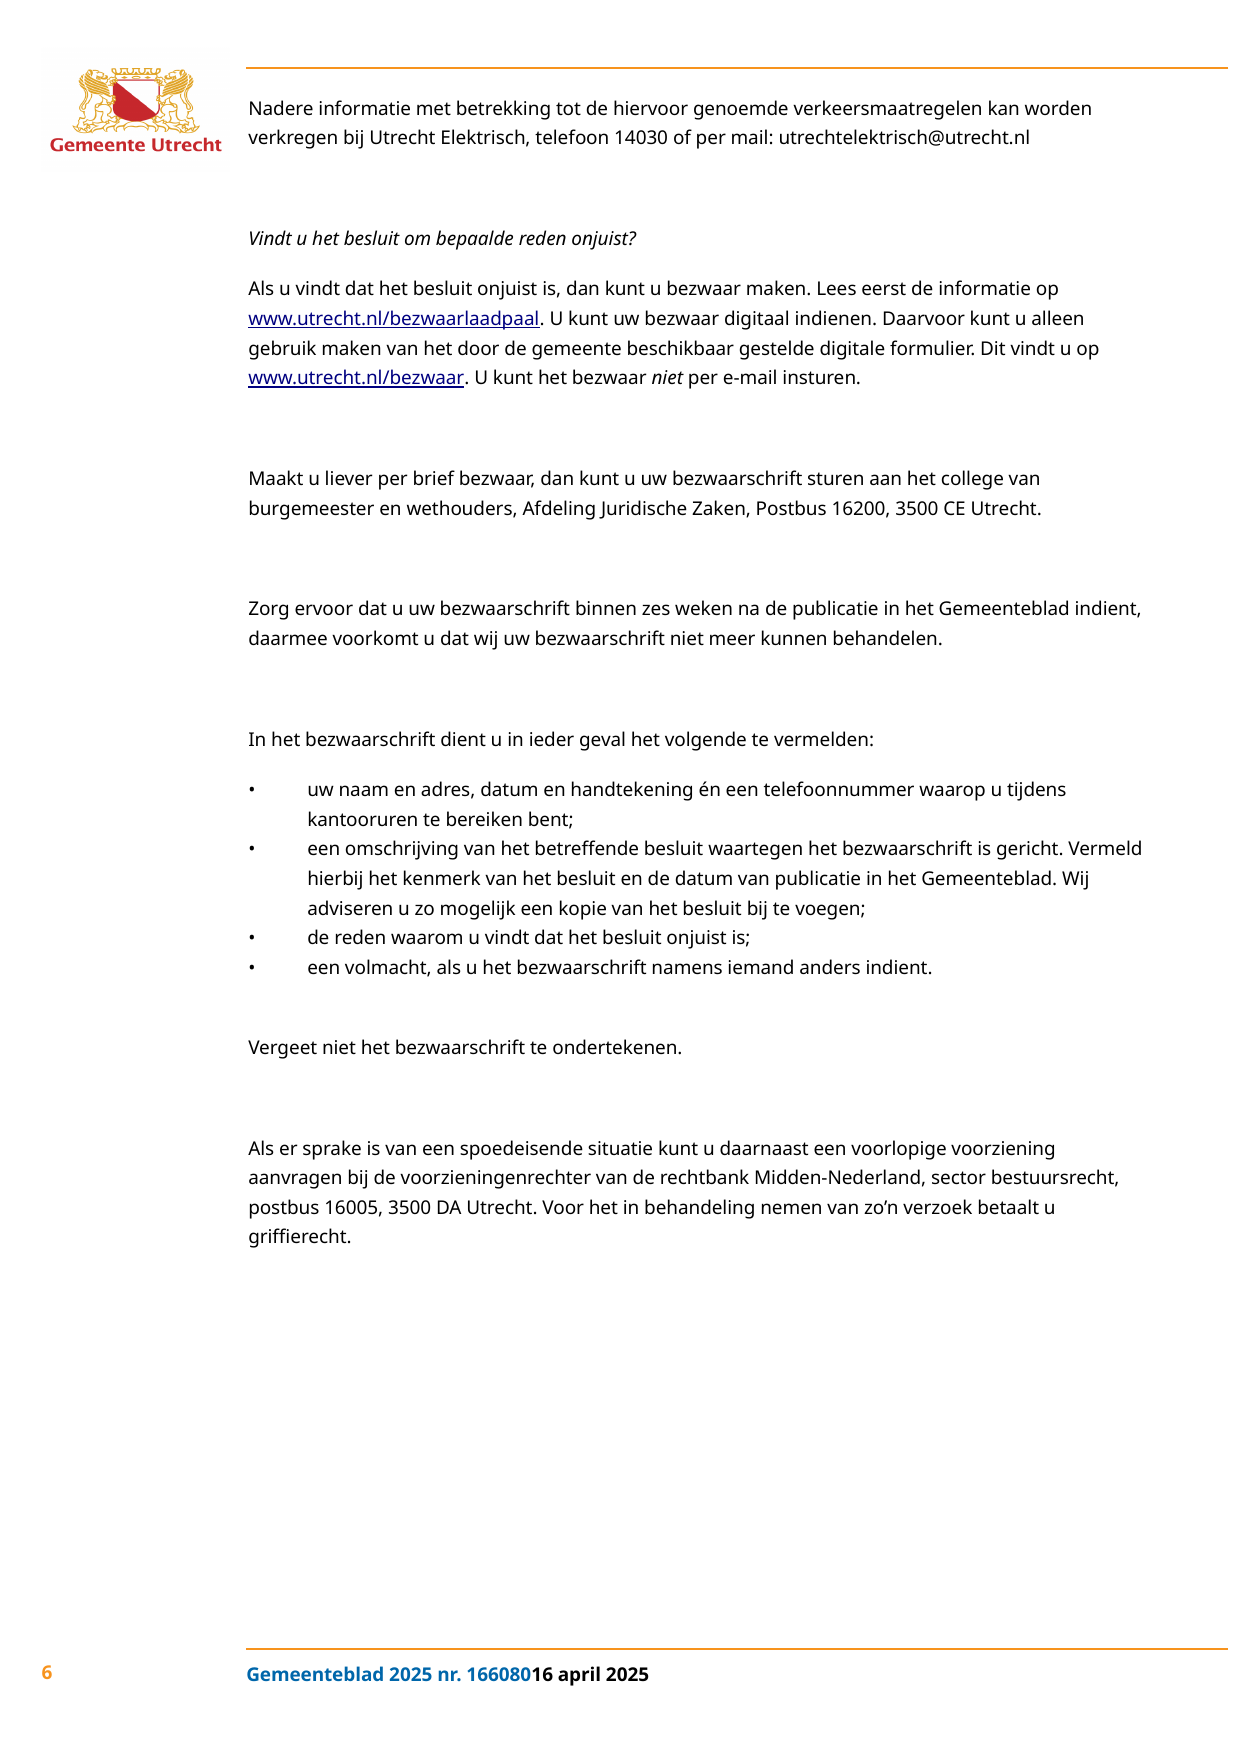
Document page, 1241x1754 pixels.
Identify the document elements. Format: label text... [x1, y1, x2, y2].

text Maakt u liever per brief bezwaar, dan kunt u uw bezwaarschrift sturen aan het college van burgemeester en wethouders, Afdeling Juridische Zaken, Postbus 16200, 3500 CE Utrecht. [248, 465, 1152, 521]
list de reden waarom u vindt dat het besluit onjuist is; [248, 924, 1152, 950]
text Als er sprake is van een spoedeisende situatie kunt u daarnaast een voorlopige voorziening aanvragen bij de voorzieningenrechter van de rechtbank Midden-Nederland, sector bestuursrecht, postbus 16005, 3500 DA Utrecht. Voor het in behandeling nemen van zo’n verzoek betaalt u griffierecht. [248, 1135, 1152, 1249]
text Als u vindt dat het besluit onjuist is, dan kunt u bezwaar maken. Lees eerst de informatie op www.utrecht.nl/bezwaarlaadpaal. U kunt uw bezwaar digitaal indienen. Daarvoor kunt u alleen gebruik maken van het door de gemeente beschikbaar gestelde digitale formulier. Dit vindt u op www.utrecht.nl/bezwaar. U kunt het bezwaar niet per e-mail insturen. [248, 276, 1152, 390]
list uw naam en adres, datum en handtekening én een telefoonnummer waarop u tijdens kantooruren te bereiken bent; [248, 776, 1152, 832]
text Vergeet niet het bezwaarschrift te ondertekenen. [248, 1034, 1152, 1060]
list een omschrijving van het betreffende besluit waartegen het bezwaarschrift is gericht. Vermeld hierbij het kenmerk van het besluit en de datum van publicatie in het Gemeenteblad. Wij adviseren u zo mogelijk een kopie van het besluit bij te voegen; [248, 836, 1152, 921]
text In het bezwaarschrift dient u in ieder geval het volgende te vermelden: [248, 726, 1152, 752]
text Nadere informatie met betrekking tot de hiervoor genoemde verkeersmaatregelen kan worden verkregen bij Utrecht Elektrisch, telefoon 14030 of per mail: utrechtelektrisch@utrecht.nl [248, 95, 1152, 150]
text Zorg ervoor dat u uw bezwaarschrift binnen zes weken na de publicatie in het Gemeenteblad indient, daarmee voorkomt u dat wij uw bezwaarschrift niet meer kunnen behandelen. [248, 596, 1152, 651]
picture [41, 47, 231, 172]
text Vindt u het besluit om bepaalde reden onjuist? [248, 225, 1152, 251]
list een volmacht, als u het bezwaarschrift namens iemand anders indient. [248, 954, 1152, 980]
